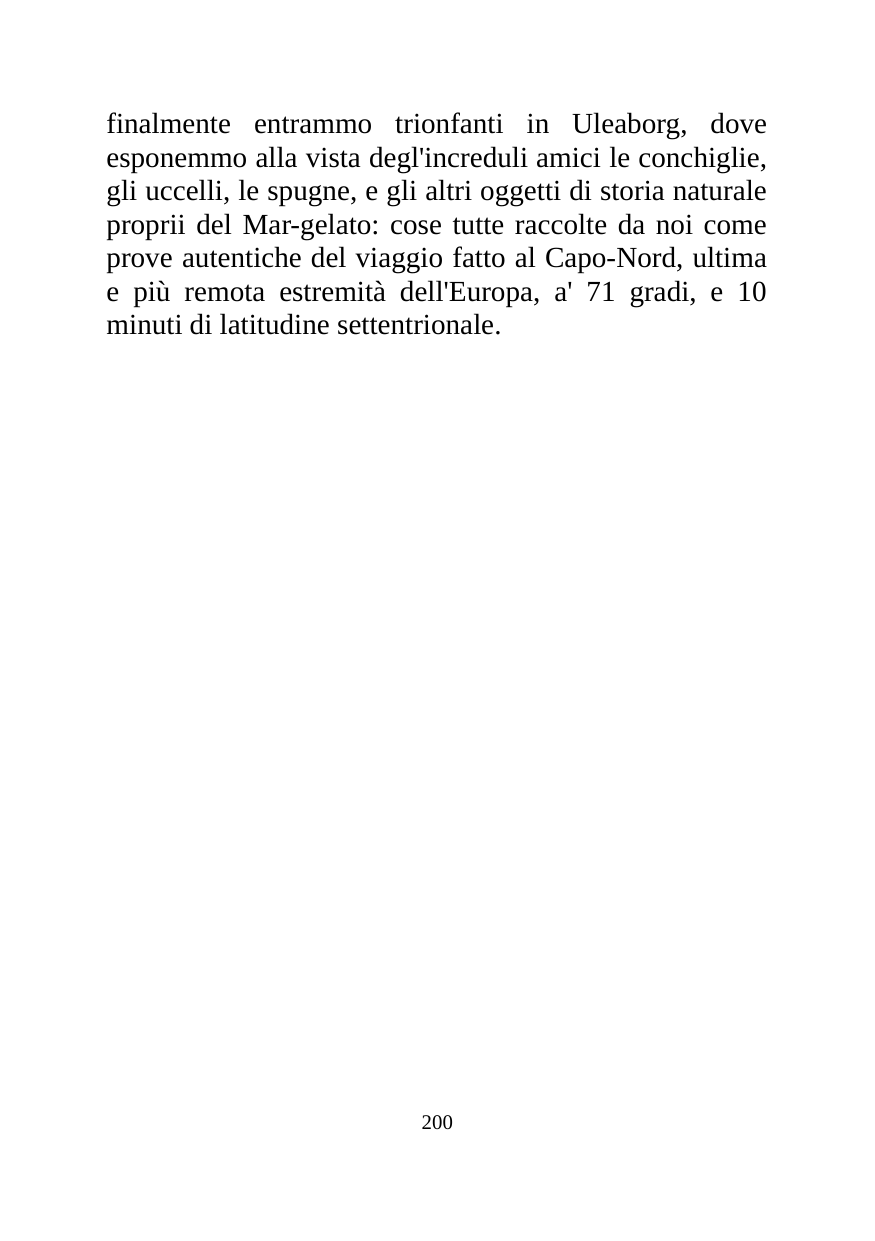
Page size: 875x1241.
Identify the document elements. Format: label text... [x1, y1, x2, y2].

text finalmente entrammo trionfanti in Uleaborg, dove esponemmo alla vista degl'increduli amici le conchiglie, gli uccelli, le spugne, e gli altri oggetti di storia naturale proprii del Mar-gelato: cose tutte raccolte da noi come prove autentiche del viaggio fatto al Capo-Nord, ultima e più remota estremità dell'Europa, a' 71 gradi, e 10 minuti di latitudine settentrionale. [106, 106, 768, 341]
